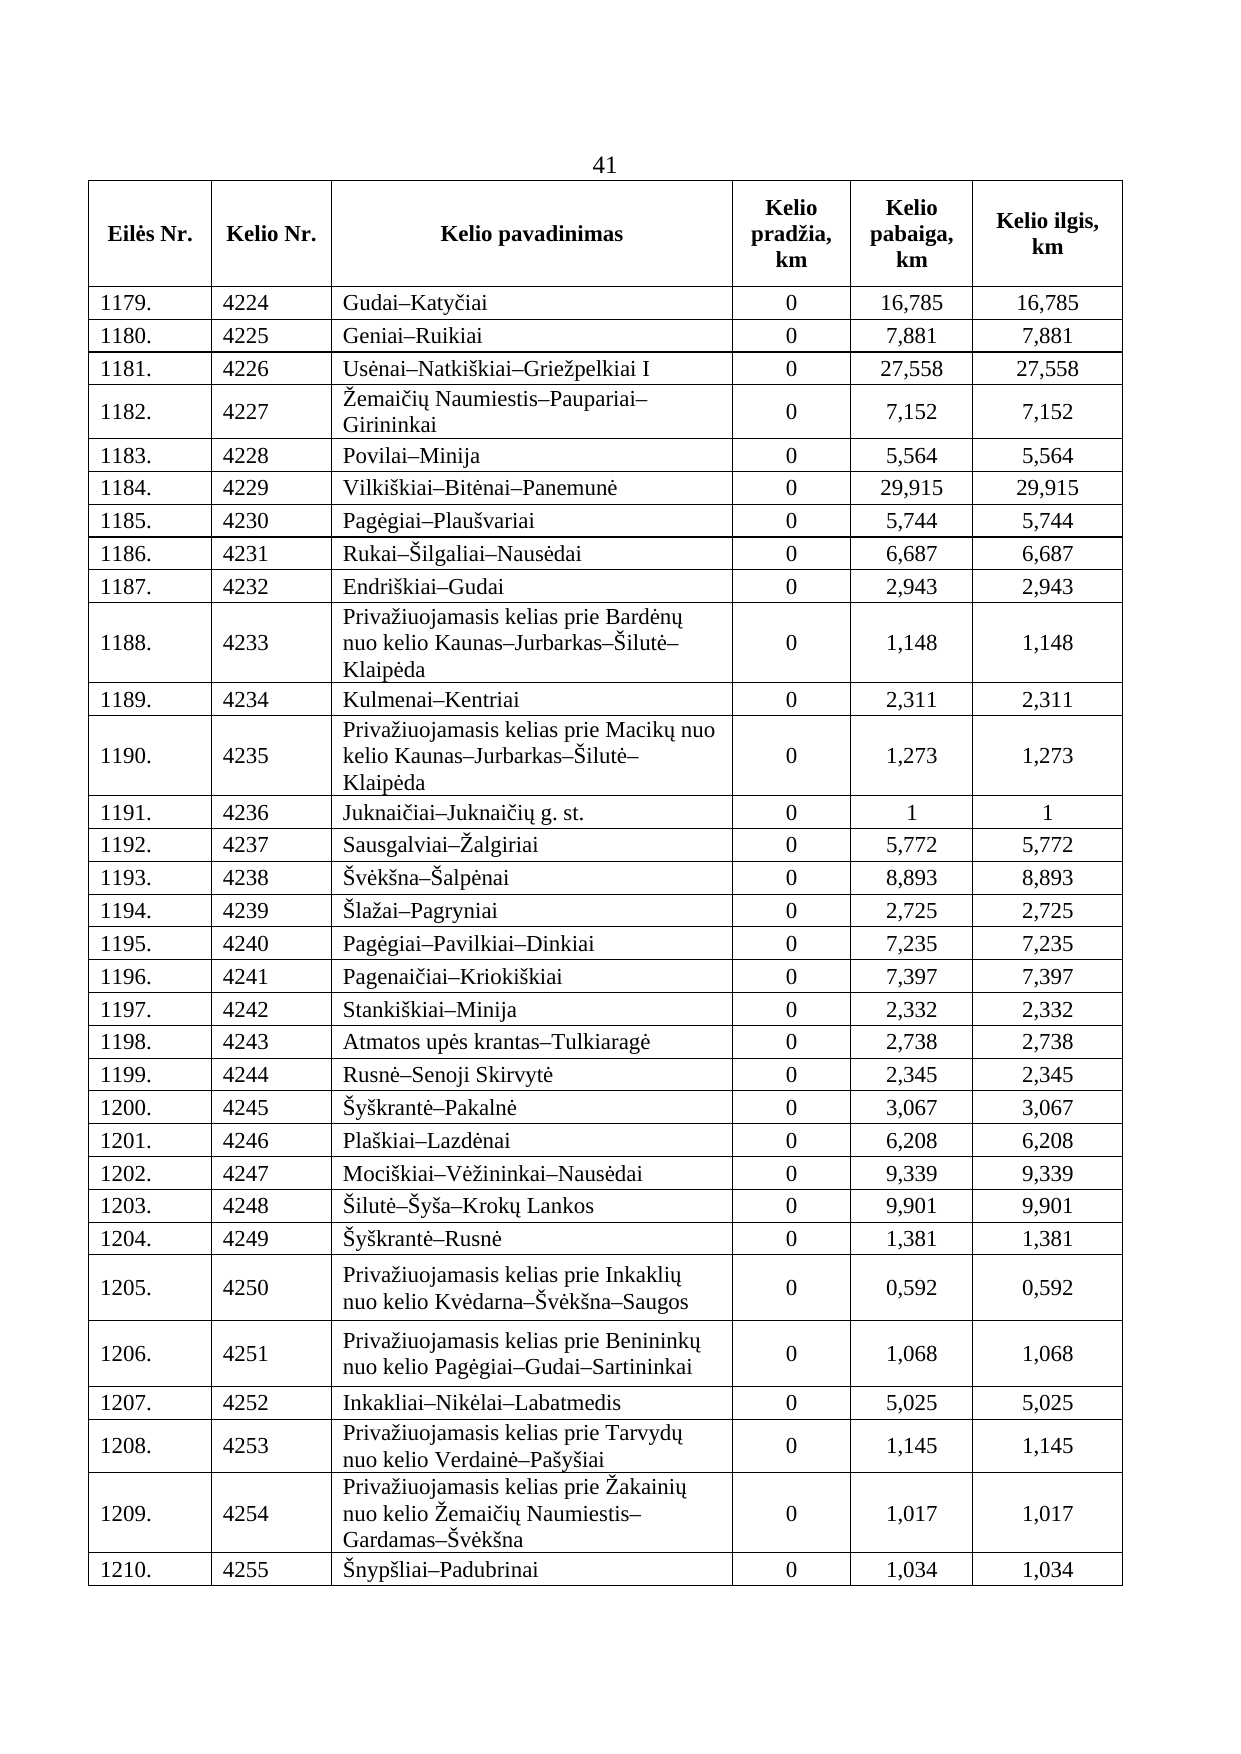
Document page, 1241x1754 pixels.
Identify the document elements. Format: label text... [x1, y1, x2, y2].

table_cell 1195. [89, 927, 211, 959]
table_cell Privažiuojamasis kelias prie Bardėnų nuo kelio Kaunas–Jurbarkas–Šilutė–Klaipėda [332, 603, 732, 682]
table_cell 1,148 [851, 603, 972, 682]
table_cell 4245 [212, 1091, 331, 1123]
table_cell 1179. [89, 287, 211, 318]
table_cell 5,772 [851, 829, 972, 861]
table_cell 5,744 [851, 505, 972, 536]
table_cell 0 [733, 1255, 850, 1320]
table_cell Gudai–Katyčiai [332, 287, 732, 318]
table_cell 0 [733, 993, 850, 1025]
table_cell 0 [733, 960, 850, 992]
table_cell Šilutė–Šyša–Krokų Lankos [332, 1190, 732, 1222]
table_cell 9,339 [973, 1157, 1122, 1189]
table_cell 6,687 [973, 538, 1122, 569]
table_cell Mociškiai–Vėžininkai–Nausėdai [332, 1157, 732, 1189]
table_header Eilės Nr. [89, 181, 211, 286]
table_cell 4229 [212, 472, 331, 503]
table_cell 4243 [212, 1026, 331, 1057]
table_cell 0 [733, 1387, 850, 1418]
table_cell Endriškiai–Gudai [332, 570, 732, 602]
table_cell 27,558 [973, 353, 1122, 384]
table_cell 0 [733, 320, 850, 351]
table_cell 2,345 [851, 1059, 972, 1090]
table_cell 4236 [212, 796, 331, 828]
table_cell 1187. [89, 570, 211, 602]
table_cell Šlažai–Pagryniai [332, 895, 732, 926]
table_cell 1,381 [973, 1223, 1122, 1254]
table_cell 1191. [89, 796, 211, 828]
table_cell 1204. [89, 1223, 211, 1254]
table_cell Sausgalviai–Žalgiriai [332, 829, 732, 861]
table_cell 4250 [212, 1255, 331, 1320]
table_cell 4249 [212, 1223, 331, 1254]
table_cell 2,332 [973, 993, 1122, 1025]
table_cell 2,943 [851, 570, 972, 602]
table_cell 0 [733, 1026, 850, 1057]
table_cell 1196. [89, 960, 211, 992]
table_cell 4234 [212, 683, 331, 715]
table_cell 1183. [89, 439, 211, 471]
table_cell 1,381 [851, 1223, 972, 1254]
table_cell 0 [733, 472, 850, 503]
table_cell Rukai–Šilgaliai–Nausėdai [332, 538, 732, 569]
table_header Kelio ilgis, km [973, 181, 1122, 286]
table_cell 2,345 [973, 1059, 1122, 1090]
table_cell 2,738 [851, 1026, 972, 1057]
table_cell 1208. [89, 1420, 211, 1472]
table_cell 0 [733, 385, 850, 438]
table_cell 0 [733, 1157, 850, 1189]
table_cell 1182. [89, 385, 211, 438]
table_cell 4247 [212, 1157, 331, 1189]
table_cell 1207. [89, 1387, 211, 1418]
table_cell 4225 [212, 320, 331, 351]
table_cell 0 [733, 1223, 850, 1254]
table_cell 4230 [212, 505, 331, 536]
table_cell 1194. [89, 895, 211, 926]
table_cell 5,772 [973, 829, 1122, 861]
table_cell 4248 [212, 1190, 331, 1222]
table_cell Kulmenai–Kentriai [332, 683, 732, 715]
table_cell 1,273 [851, 716, 972, 795]
table_cell 2,311 [851, 683, 972, 715]
table_cell 2,725 [851, 895, 972, 926]
table_cell 2,311 [973, 683, 1122, 715]
table_header Kelio pradžia, km [733, 181, 850, 286]
table_cell 7,235 [973, 927, 1122, 959]
table_cell 1210. [89, 1553, 211, 1585]
table_cell 0 [733, 1473, 850, 1552]
table_cell 1185. [89, 505, 211, 536]
table_cell Pagenaičiai–Kriokiškiai [332, 960, 732, 992]
table_cell Švėkšna–Šalpėnai [332, 862, 732, 893]
table_cell 4240 [212, 927, 331, 959]
table_cell 3,067 [851, 1091, 972, 1123]
table_cell Stankiškiai–Minija [332, 993, 732, 1025]
table_cell 0 [733, 287, 850, 318]
table_cell 0 [733, 683, 850, 715]
table_cell 4228 [212, 439, 331, 471]
table_cell 7,881 [851, 320, 972, 351]
table_cell 7,397 [973, 960, 1122, 992]
table_cell 4251 [212, 1321, 331, 1386]
table_cell 1199. [89, 1059, 211, 1090]
table_cell 0,592 [851, 1255, 972, 1320]
table_cell 0 [733, 716, 850, 795]
table_cell Privažiuojamasis kelias prie Macikų nuo kelio Kaunas–Jurbarkas–Šilutė–Klaipėda [332, 716, 732, 795]
table_cell 9,339 [851, 1157, 972, 1189]
table_cell 9,901 [973, 1190, 1122, 1222]
table_cell 1205. [89, 1255, 211, 1320]
table_cell 0 [733, 1321, 850, 1386]
table_cell 5,025 [973, 1387, 1122, 1418]
table_cell Šnypšliai–Padubrinai [332, 1553, 732, 1585]
table_cell 1198. [89, 1026, 211, 1057]
table_cell 9,901 [851, 1190, 972, 1222]
table_cell 1206. [89, 1321, 211, 1386]
table_cell 29,915 [851, 472, 972, 503]
table_cell 7,881 [973, 320, 1122, 351]
table_cell 6,687 [851, 538, 972, 569]
table_cell 0 [733, 1059, 850, 1090]
table_cell 1209. [89, 1473, 211, 1552]
table_cell 4235 [212, 716, 331, 795]
table_cell Povilai–Minija [332, 439, 732, 471]
table_cell 7,235 [851, 927, 972, 959]
table_cell Pagėgiai–Plaušvariai [332, 505, 732, 536]
table_cell Privažiuojamasis kelias prie Tarvydų nuo kelio Verdainė–Pašyšiai [332, 1420, 732, 1472]
table_cell 1192. [89, 829, 211, 861]
table_cell 4232 [212, 570, 331, 602]
table_cell 8,893 [851, 862, 972, 893]
table_cell 0 [733, 1553, 850, 1585]
table_cell 16,785 [973, 287, 1122, 318]
table_cell 0,592 [973, 1255, 1122, 1320]
table_cell Pagėgiai–Pavilkiai–Dinkiai [332, 927, 732, 959]
table_cell 7,397 [851, 960, 972, 992]
table_cell 1180. [89, 320, 211, 351]
table_cell 1197. [89, 993, 211, 1025]
table_cell Privažiuojamasis kelias prie Inkaklių nuo kelio Kvėdarna–Švėkšna–Saugos [332, 1255, 732, 1320]
table_cell 0 [733, 603, 850, 682]
table_cell 2,725 [973, 895, 1122, 926]
table_cell 1 [851, 796, 972, 828]
table_cell 0 [733, 505, 850, 536]
table_cell 4233 [212, 603, 331, 682]
table_cell 1,034 [973, 1553, 1122, 1585]
table_cell 1202. [89, 1157, 211, 1189]
table_cell 0 [733, 796, 850, 828]
table_cell 4227 [212, 385, 331, 438]
table_cell 7,152 [973, 385, 1122, 438]
table_cell 5,744 [973, 505, 1122, 536]
table_cell Šyškrantė–Pakalnė [332, 1091, 732, 1123]
table_cell 1188. [89, 603, 211, 682]
table_cell 4237 [212, 829, 331, 861]
table_cell Rusnė–Senoji Skirvytė [332, 1059, 732, 1090]
table_cell 0 [733, 570, 850, 602]
table_cell 0 [733, 1420, 850, 1472]
table_cell 1,145 [973, 1420, 1122, 1472]
table_cell 4226 [212, 353, 331, 384]
table_cell 3,067 [973, 1091, 1122, 1123]
table_cell 2,738 [973, 1026, 1122, 1057]
table_cell 1,068 [973, 1321, 1122, 1386]
table_cell Usėnai–Natkiškiai–Griežpelkiai I [332, 353, 732, 384]
table_cell 0 [733, 538, 850, 569]
table_cell 0 [733, 353, 850, 384]
table_cell 16,785 [851, 287, 972, 318]
table_cell Žemaičių Naumiestis–Paupariai–Girininkai [332, 385, 732, 438]
table_cell 1181. [89, 353, 211, 384]
table_cell 6,208 [973, 1124, 1122, 1156]
table_cell 0 [733, 1091, 850, 1123]
table_cell Atmatos upės krantas–Tulkiaragė [332, 1026, 732, 1057]
table_cell 1,145 [851, 1420, 972, 1472]
table_header Kelio pabaiga, km [851, 181, 972, 286]
table_cell 1190. [89, 716, 211, 795]
table_cell 1,017 [973, 1473, 1122, 1552]
table_cell 4252 [212, 1387, 331, 1418]
table_header Kelio pavadinimas [332, 181, 732, 286]
table_cell 5,025 [851, 1387, 972, 1418]
table_cell 0 [733, 927, 850, 959]
table_header Kelio Nr. [212, 181, 331, 286]
table_cell 6,208 [851, 1124, 972, 1156]
table_cell 2,332 [851, 993, 972, 1025]
table_cell 7,152 [851, 385, 972, 438]
table_cell 4224 [212, 287, 331, 318]
table_cell 2,943 [973, 570, 1122, 602]
table_cell 5,564 [851, 439, 972, 471]
table_cell Geniai–Ruikiai [332, 320, 732, 351]
table_cell Juknaičiai–Juknaičių g. st. [332, 796, 732, 828]
table_cell Vilkiškiai–Bitėnai–Panemunė [332, 472, 732, 503]
table_cell 1193. [89, 862, 211, 893]
table_cell 4246 [212, 1124, 331, 1156]
table_cell 0 [733, 862, 850, 893]
table_cell 8,893 [973, 862, 1122, 893]
table_cell Privažiuojamasis kelias prie Žakainių nuo kelio Žemaičių Naumiestis–Gardamas–Švėkšna [332, 1473, 732, 1552]
table_cell 1,148 [973, 603, 1122, 682]
table_cell 4244 [212, 1059, 331, 1090]
table_cell Plaškiai–Lazdėnai [332, 1124, 732, 1156]
table_cell Šyškrantė–Rusnė [332, 1223, 732, 1254]
table_cell 1186. [89, 538, 211, 569]
table_cell 4238 [212, 862, 331, 893]
table_cell 0 [733, 829, 850, 861]
table_cell 0 [733, 1190, 850, 1222]
table_cell Inkakliai–Nikėlai–Labatmedis [332, 1387, 732, 1418]
table_cell 1200. [89, 1091, 211, 1123]
table_cell 29,915 [973, 472, 1122, 503]
table_cell 0 [733, 439, 850, 471]
table_cell 4241 [212, 960, 331, 992]
table_cell 0 [733, 1124, 850, 1156]
table_cell 1,034 [851, 1553, 972, 1585]
table_cell 4239 [212, 895, 331, 926]
table_cell 1201. [89, 1124, 211, 1156]
table_cell Privažiuojamasis kelias prie Benininkų nuo kelio Pagėgiai–Gudai–Sartininkai [332, 1321, 732, 1386]
table_cell 1189. [89, 683, 211, 715]
table_cell 4254 [212, 1473, 331, 1552]
table_cell 5,564 [973, 439, 1122, 471]
table_cell 4231 [212, 538, 331, 569]
table_cell 27,558 [851, 353, 972, 384]
table_cell 1 [973, 796, 1122, 828]
table_cell 4253 [212, 1420, 331, 1472]
table_cell 4242 [212, 993, 331, 1025]
table_cell 0 [733, 895, 850, 926]
table_cell 1,017 [851, 1473, 972, 1552]
table_cell 4255 [212, 1553, 331, 1585]
table_cell 1,068 [851, 1321, 972, 1386]
table_cell 1203. [89, 1190, 211, 1222]
table_cell 1184. [89, 472, 211, 503]
table_cell 1,273 [973, 716, 1122, 795]
